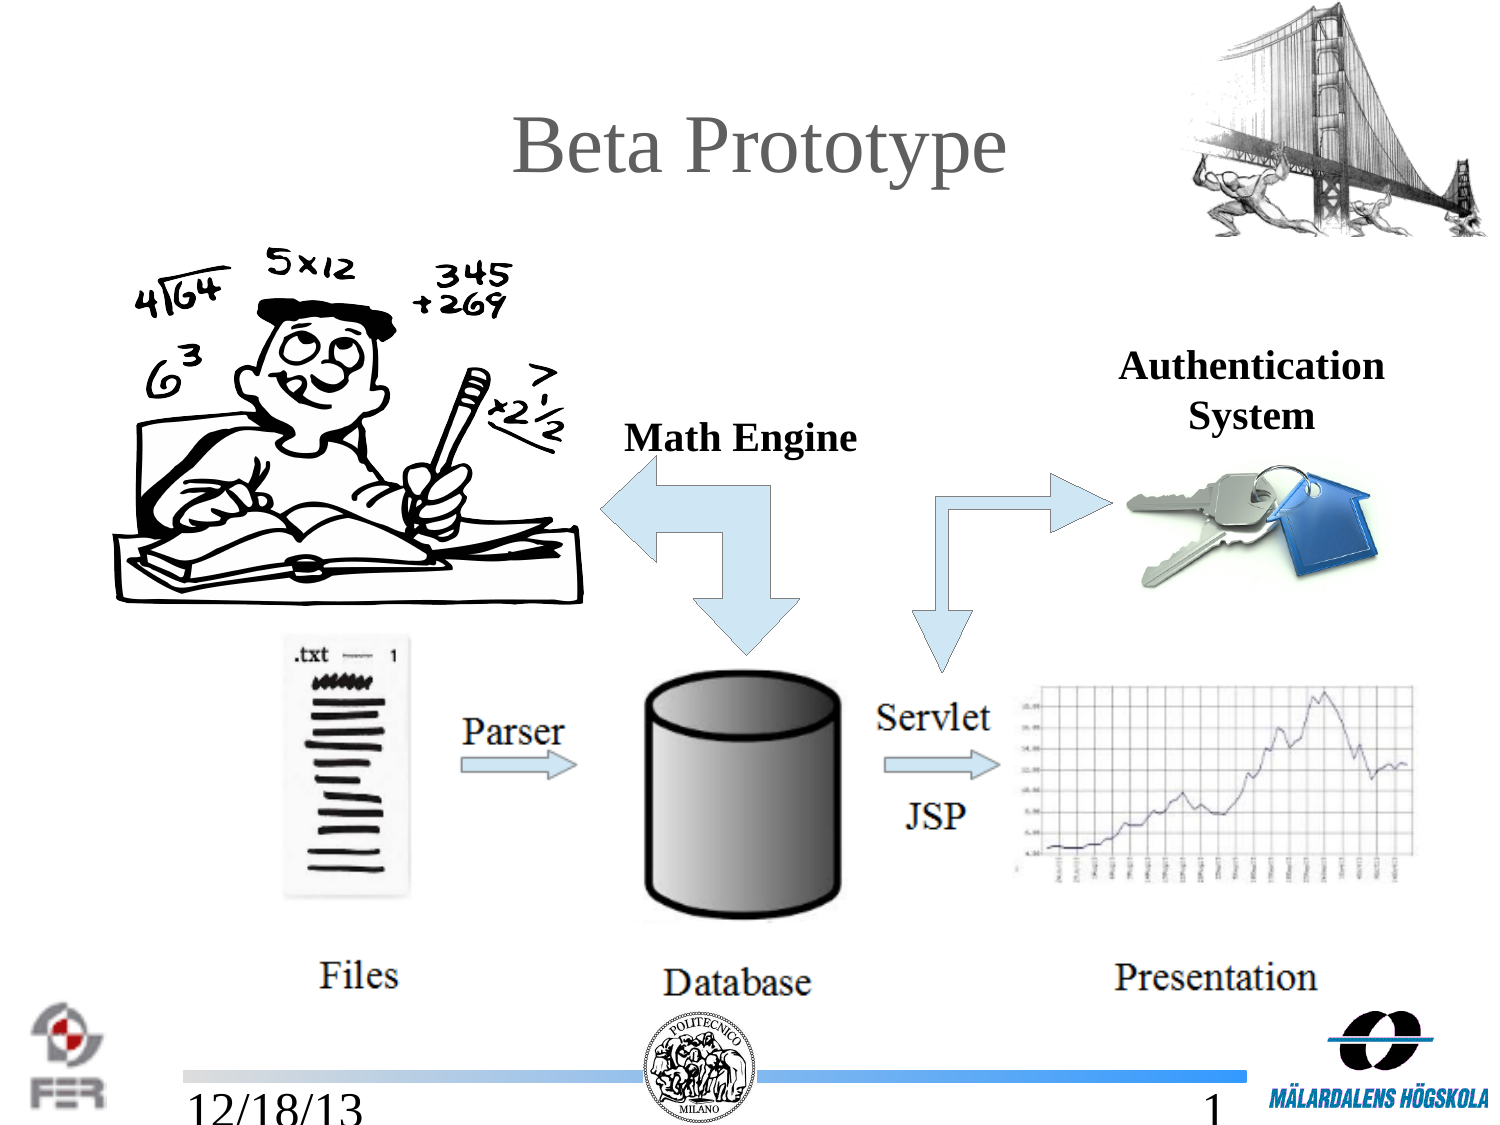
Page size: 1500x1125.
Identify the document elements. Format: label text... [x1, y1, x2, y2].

picture [1269, 1011, 1488, 1108]
picture [111, 247, 585, 606]
picture [1435, 1096, 1441, 1104]
text_box 13-12-18 [171, 1070, 396, 1114]
text_box [1186, 1070, 1258, 1114]
picture [262, 623, 1424, 1010]
picture [1104, 446, 1400, 622]
picture [1175, 0, 1488, 237]
picture [29, 987, 107, 1125]
text_box Math Engine [609, 401, 950, 487]
picture [1368, 1093, 1374, 1104]
text_box [600, 487, 800, 656]
text_box Authentication System [1074, 330, 1430, 446]
picture [1454, 1091, 1459, 1108]
text_box [912, 473, 1113, 673]
title Beta Prototype [75, 45, 1175, 233]
picture [643, 1011, 757, 1123]
